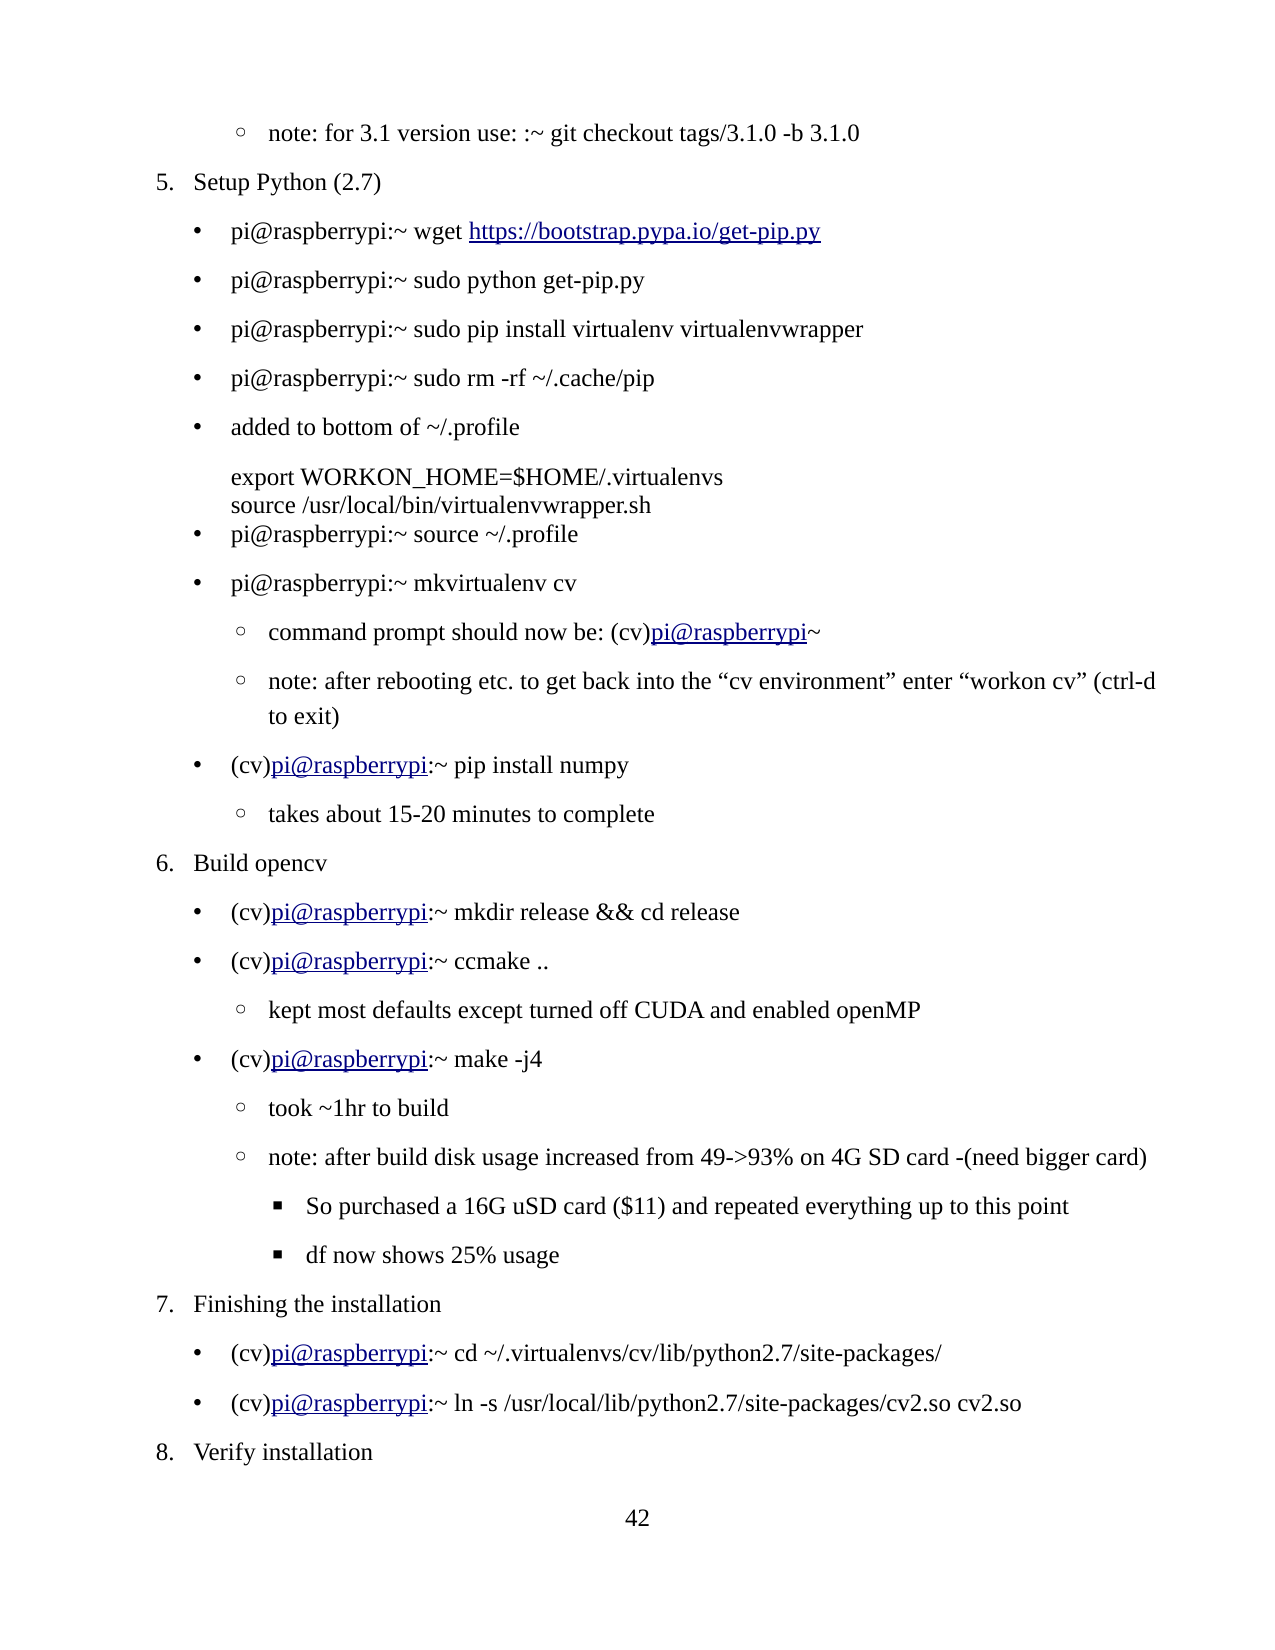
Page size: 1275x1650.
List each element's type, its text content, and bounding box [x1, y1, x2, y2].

list takes about 15-20 minutes to complete [231, 799, 1157, 828]
list pi@raspberrypi:~ mkvirtualenv cv [193, 568, 1157, 597]
list Verify installation [156, 1437, 1157, 1465]
list took ~1hr to build [231, 1093, 1157, 1122]
list (cv)pi@raspberrypi:~ pip install numpy [193, 750, 1157, 778]
list pi@raspberrypi:~ sudo pip install virtualenv virtualenvwrapper [193, 314, 1157, 343]
list (cv)pi@raspberrypi:~ mkdir release && cd release [193, 897, 1157, 926]
list pi@raspberrypi:~ source ~/.profile [193, 519, 1157, 548]
list Finishing the installation [156, 1289, 1157, 1318]
list command prompt should now be: (cv)pi@raspberrypi~ [231, 617, 1157, 646]
list So purchased a 16G uSD card ($11) and repeated everything up to this point [268, 1191, 1157, 1220]
list Setup Python (2.7) [156, 167, 1157, 196]
list note: for 3.1 version use: :~ git checkout tags/3.1.0 -b 3.1.0 [231, 118, 1157, 147]
list (cv)pi@raspberrypi:~ ln -s /usr/local/lib/python2.7/site-packages/cv2.so cv2.so [193, 1388, 1157, 1416]
list df now shows 25% usage [268, 1240, 1157, 1269]
list pi@raspberrypi:~ wget https://bootstrap.pypa.io/get-pip.py [193, 216, 1157, 245]
list note: after build disk usage increased from 49->93% on 4G SD card -(need bigger card) [231, 1142, 1157, 1171]
list Build opencv [156, 848, 1157, 877]
list (cv)pi@raspberrypi:~ ccmake .. [193, 946, 1157, 975]
list pi@raspberrypi:~ sudo python get-pip.py [193, 265, 1157, 294]
list (cv)pi@raspberrypi:~ cd ~/.virtualenvs/cv/lib/python2.7/site-packages/ [193, 1338, 1157, 1367]
list (cv)pi@raspberrypi:~ make -j4 [193, 1044, 1157, 1073]
list export WORKON_HOME=$HOME/.virtualenvs [193, 462, 1157, 490]
list kept most defaults except turned off CUDA and enabled openMP [231, 995, 1157, 1024]
list pi@raspberrypi:~ sudo rm -rf ~/.cache/pip [193, 363, 1157, 392]
list note: after rebooting etc. to get back into the “cv environment” enter “workon cv” (ctrl-d to exit) [231, 666, 1157, 729]
list added to bottom of ~/.profile [193, 412, 1157, 441]
list source /usr/local/bin/virtualenvwrapper.sh [193, 490, 1157, 519]
